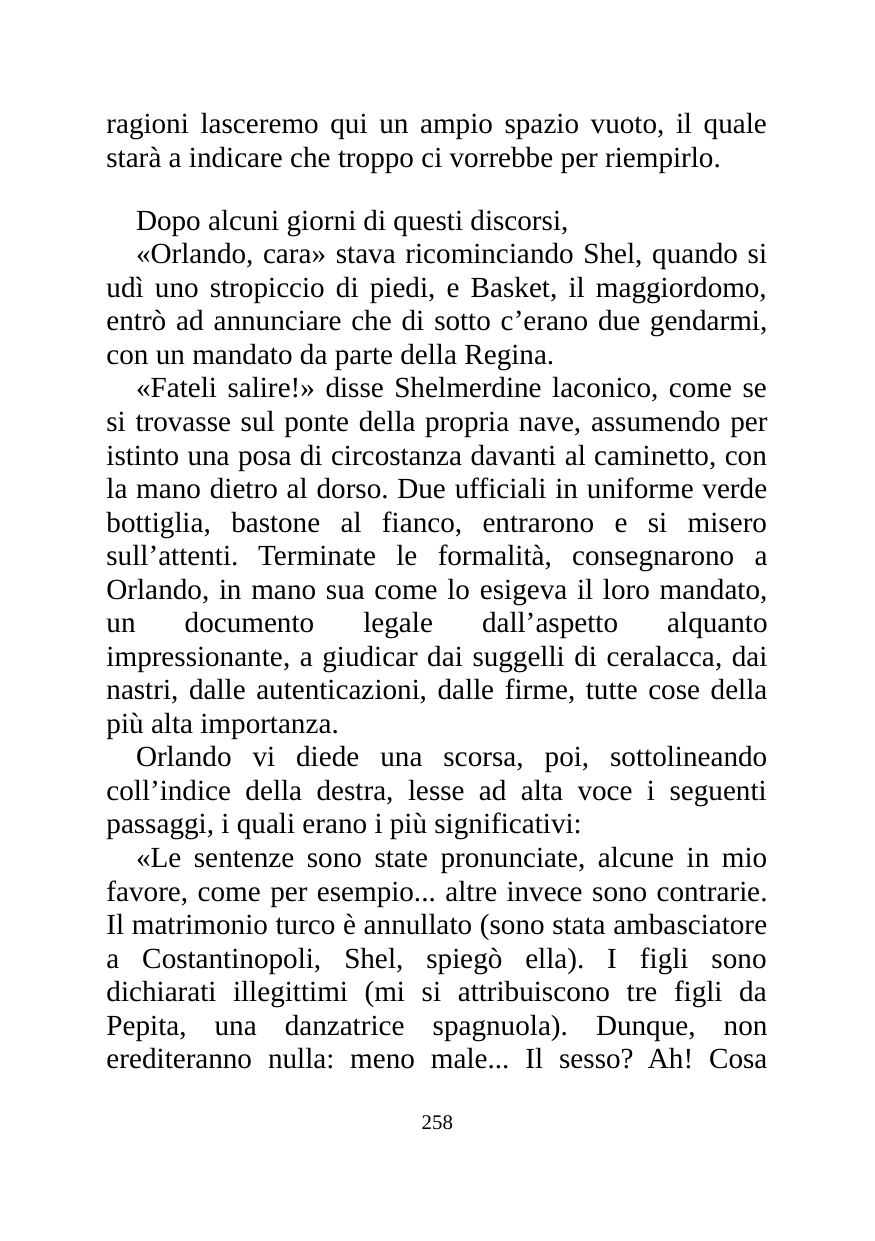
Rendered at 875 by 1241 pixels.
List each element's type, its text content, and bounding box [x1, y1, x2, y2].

text Dopo alcuni giorni di questi discorsi, [106, 203, 768, 236]
text ragioni lasceremo qui un ampio spazio vuoto, il quale starà a indicare che troppo ci vorrebbe per riempirlo. [106, 106, 768, 173]
text «Fateli salire!» disse Shelmerdine laconico, come se si trovasse sul ponte della propria nave, assumendo per istinto una posa di circostanza davanti al caminetto, con la mano dietro al dorso. Due ufficiali in uniforme verde bottiglia, bastone al fianco, entrarono e si misero sull’attenti. Terminate le formalità, consegnarono a Orlando, in mano sua come lo esigeva il loro mandato, un documento legale dall’aspetto alquanto impressionante, a giudicar dai suggelli di ceralacca, dai nastri, dalle autenticazioni, dalle firme, tutte cose della più alta importanza. [106, 371, 768, 739]
text «Le sentenze sono state pronunciate, alcune in mio favore, come per esempio... altre invece sono contrarie. Il matrimonio turco è annullato (sono stata ambasciatore a Costantinopoli, Shel, spiegò ella). I figli sono dichiarati illegittimi (mi si attribuiscono tre figli da Pepita, una danzatrice spagnuola). Dunque, non erediteranno nulla: meno male... Il sesso? Ah! Cosa [106, 840, 768, 1075]
text «Orlando, cara» stava ricominciando Shel, quando si udì uno stropiccio di piedi, e Basket, il maggiordomo, entrò ad annunciare che di sotto c’erano due gendarmi, con un mandato da parte della Regina. [106, 236, 768, 371]
text Orlando vi diede una scorsa, poi, sottolineando coll’indice della destra, lesse ad alta voce i seguenti passaggi, i quali erano i più significativi: [106, 739, 768, 840]
